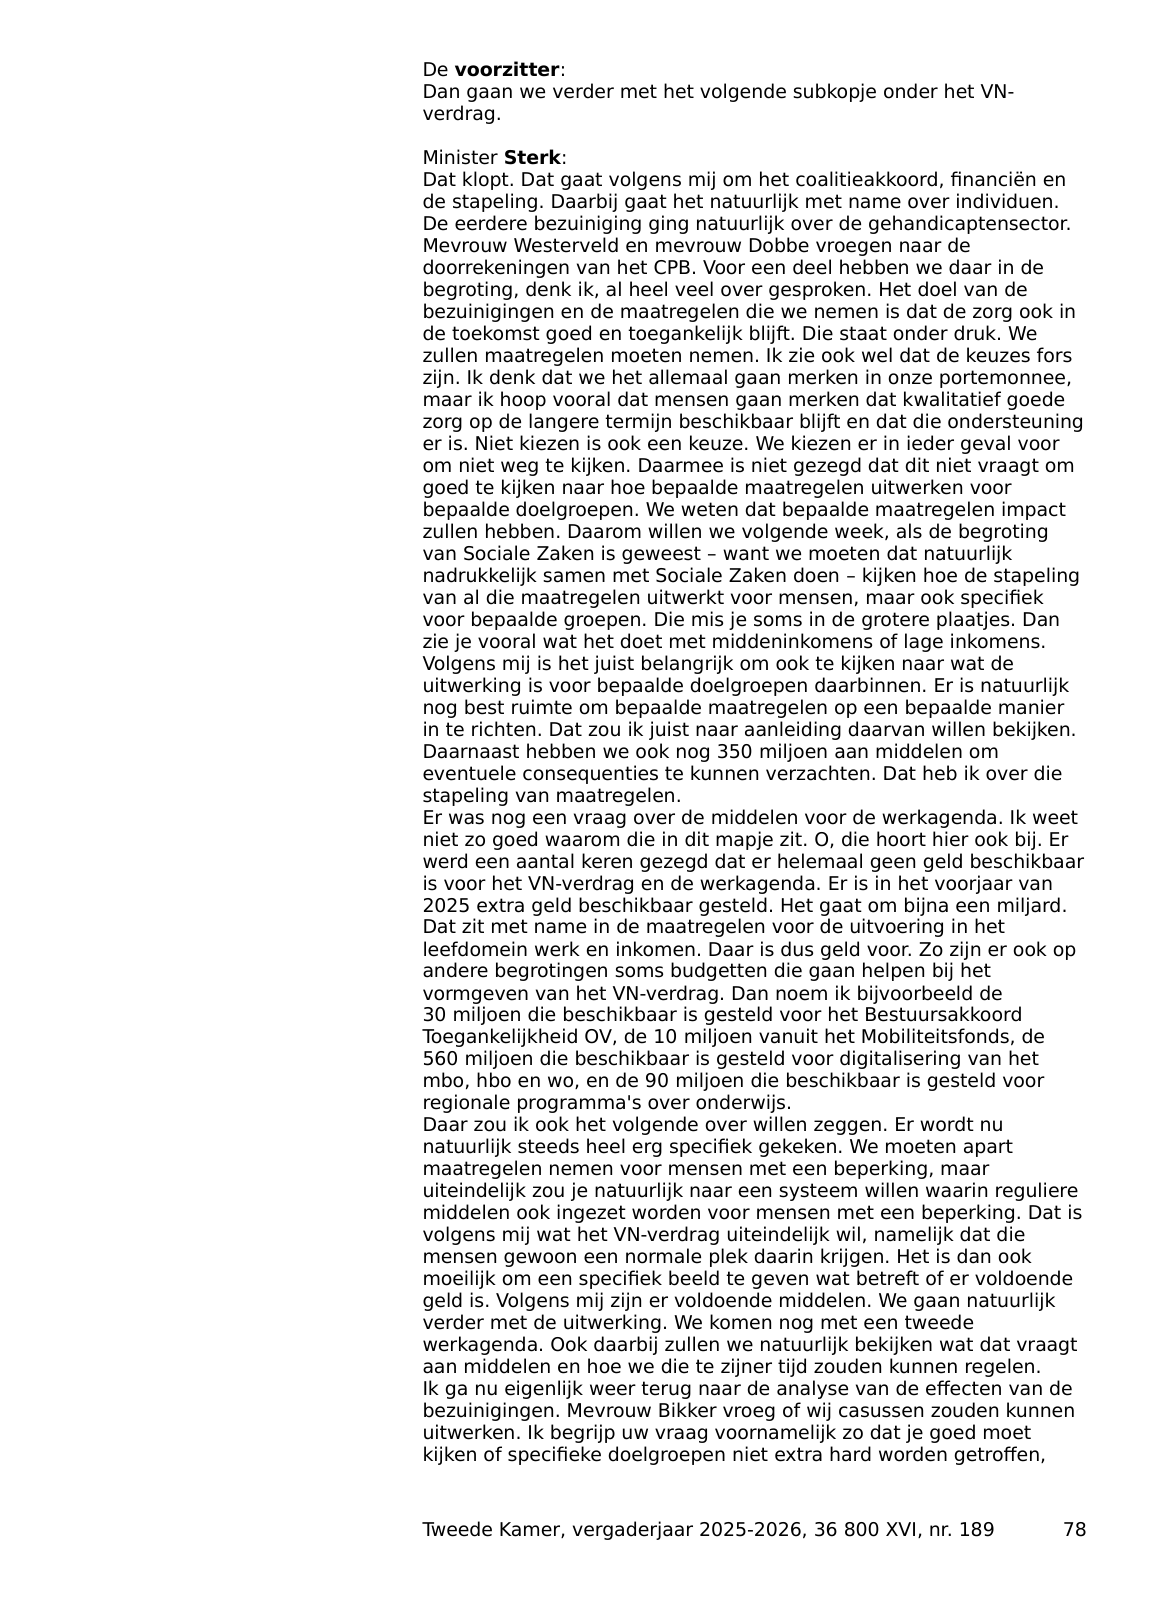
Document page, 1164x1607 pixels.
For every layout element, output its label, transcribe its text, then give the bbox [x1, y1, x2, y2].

text Mevrouw Westerveld en mevrouw Dobbe vroegen naar de doorrekeningen van het CPB. Voor een deel hebben we daar in de begroting, denk ik, al heel veel over gesproken. Het doel van de bezuinigingen en de maatregelen die we nemen is dat de zorg ook in de toekomst goed en toegankelijk blijft. Die staat onder druk. We zullen maatregelen moeten nemen. Ik zie ook wel dat de keuzes fors zijn. Ik denk dat we het allemaal gaan merken in onze portemonnee, maar ik hoop vooral dat mensen gaan merken dat kwalitatief goede zorg op de langere termijn beschikbaar blijft en dat die ondersteuning er is. Niet kiezen is ook een keuze. We kiezen er in ieder geval voor om niet weg te kijken. Daarmee is niet gezegd dat dit niet vraagt om goed te kijken naar hoe bepaalde maatregelen uitwerken voor bepaalde doelgroepen. We weten dat bepaalde maatregelen impact zullen hebben. Daarom willen we volgende week, als de begroting van Sociale Zaken is geweest – want we moeten dat natuurlijk nadrukkelijk samen met Sociale Zaken doen – kijken hoe de stapeling van al die maatregelen uitwerkt voor mensen, maar ook specifiek voor bepaalde groepen. Die mis je soms in de grotere plaatjes. Dan zie je vooral wat het doet met middeninkomens of lage inkomens. Volgens mij is het juist belangrijk om ook te kijken naar wat de uitwerking is voor bepaalde doelgroepen daarbinnen. Er is natuurlijk nog best ruimte om bepaalde maatregelen op een bepaalde manier in te richten. Dat zou ik juist naar aanleiding daarvan willen bekijken. Daarnaast hebben we ook nog 350 miljoen aan middelen om eventuele consequenties te kunnen verzachten. Dat heb ik over die stapeling van maatregelen. [422, 235, 1087, 807]
text De voorzitter: [422, 59, 1087, 81]
text Minister Sterk: [422, 147, 1087, 169]
text Dat klopt. Dat gaat volgens mij om het coalitieakkoord, financiën en de stapeling. Daarbij gaat het natuurlijk met name over individuen. De eerdere bezuiniging ging natuurlijk over de gehandicaptensector. [422, 169, 1087, 235]
text Ik ga nu eigenlijk weer terug naar de analyse van de effecten van de bezuinigingen. Mevrouw Bikker vroeg of wij casussen zouden kunnen uitwerken. Ik begrijp uw vraag voornamelijk zo dat je goed moet kijken of specifieke doelgroepen niet extra hard worden getroffen, [422, 1378, 1087, 1466]
text Dan gaan we verder met het volgende subkopje onder het VN-verdrag. [422, 81, 1087, 125]
text Er was nog een vraag over de middelen voor de werkagenda. Ik weet niet zo goed waarom die in dit mapje zit. O, die hoort hier ook bij. Er werd een aantal keren gezegd dat er helemaal geen geld beschikbaar is voor het VN-verdrag en de werkagenda. Er is in het voorjaar van 2025 extra geld beschikbaar gesteld. Het gaat om bijna een miljard. Dat zit met name in de maatregelen voor de uitvoering in het leefdomein werk en inkomen. Daar is dus geld voor. Zo zijn er ook op andere begrotingen soms budgetten die gaan helpen bij het vormgeven van het VN-verdrag. Dan noem ik bijvoorbeeld de 30 miljoen die beschikbaar is gesteld voor het Bestuursakkoord Toegankelijkheid OV, de 10 miljoen vanuit het Mobiliteitsfonds, de 560 miljoen die beschikbaar is gesteld voor digitalisering van het mbo, hbo en wo, en de 90 miljoen die beschikbaar is gesteld voor regionale programma's over onderwijs. [422, 807, 1087, 1114]
text Daar zou ik ook het volgende over willen zeggen. Er wordt nu natuurlijk steeds heel erg specifiek gekeken. We moeten apart maatregelen nemen voor mensen met een beperking, maar uiteindelijk zou je natuurlijk naar een systeem willen waarin reguliere middelen ook ingezet worden voor mensen met een beperking. Dat is volgens mij wat het VN-verdrag uiteindelijk wil, namelijk dat die mensen gewoon een normale plek daarin krijgen. Het is dan ook moeilijk om een specifiek beeld te geven wat betreft of er voldoende geld is. Volgens mij zijn er voldoende middelen. We gaan natuurlijk verder met de uitwerking. We komen nog met een tweede werkagenda. Ook daarbij zullen we natuurlijk bekijken wat dat vraagt aan middelen en hoe we die te zijner tijd zouden kunnen regelen. [422, 1114, 1087, 1378]
